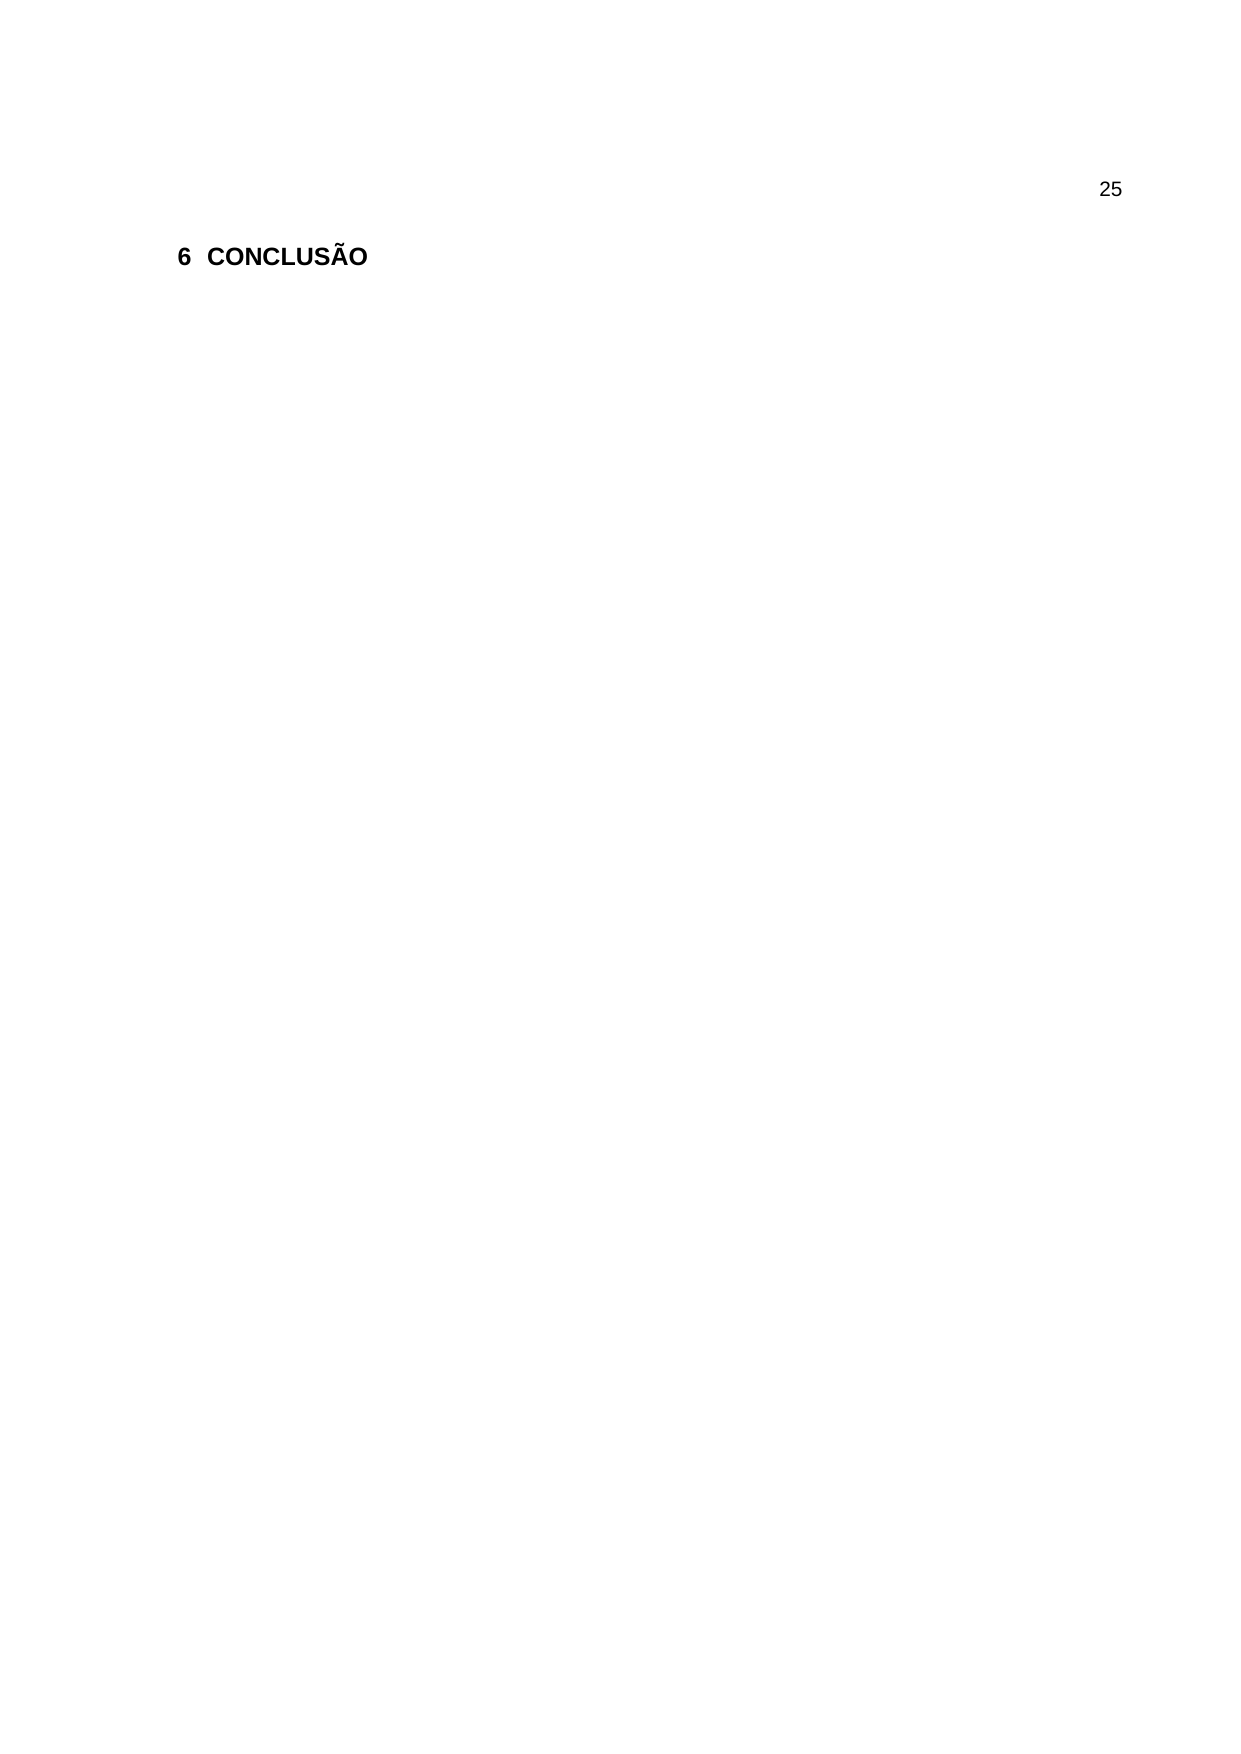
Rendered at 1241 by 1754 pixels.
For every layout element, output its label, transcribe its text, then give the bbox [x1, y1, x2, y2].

subtitle CONCLUSÃO [177, 242, 1122, 271]
